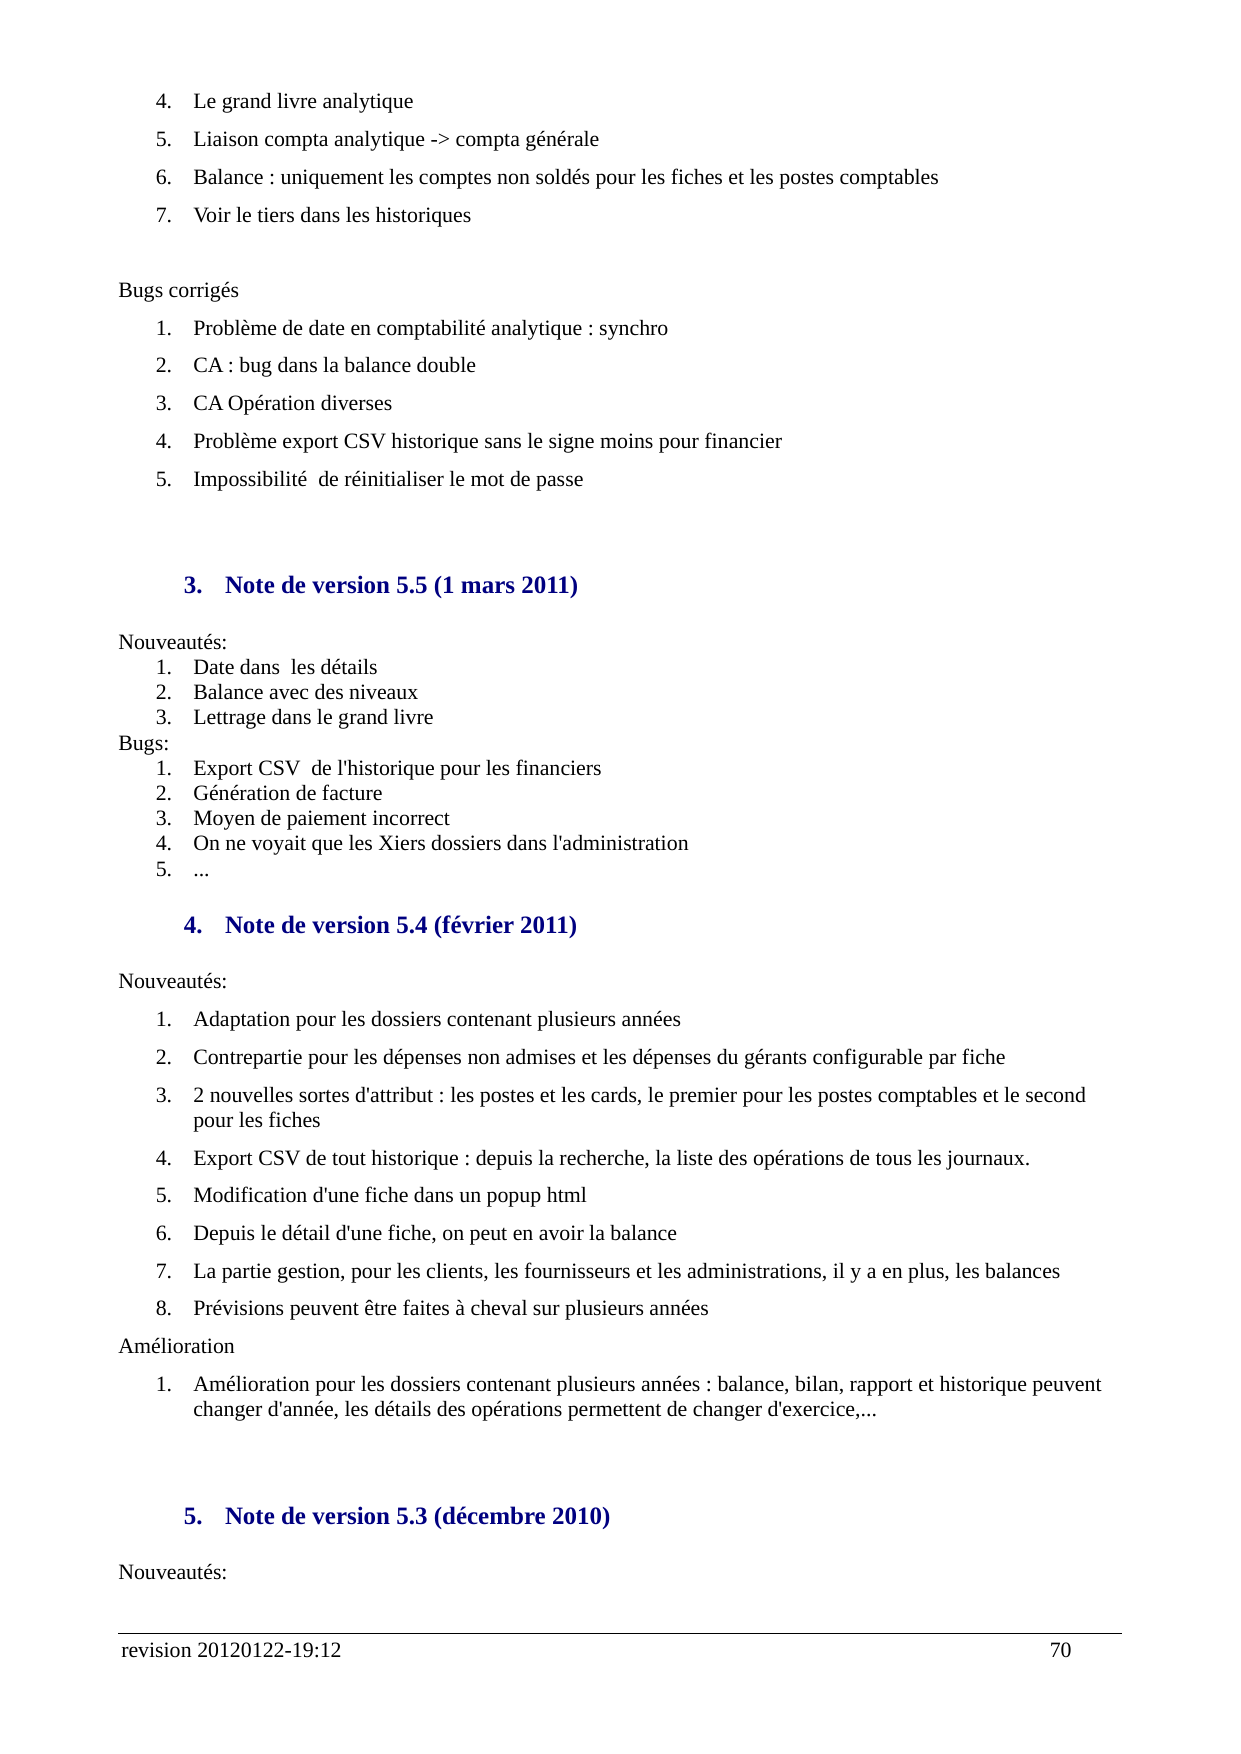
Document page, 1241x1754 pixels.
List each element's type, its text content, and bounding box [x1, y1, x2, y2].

list Liaison compta analytique -> compta générale [156, 126, 1122, 151]
list Le grand livre analytique [156, 88, 1122, 114]
list Export CSV de l'historique pour les financiers [156, 755, 1122, 780]
list Amélioration pour les dossiers contenant plusieurs années : balance, bilan, rapport et historique peuvent changer d'année, les détails des opérations permettent de changer d'exercice,... [156, 1371, 1122, 1421]
list Moyen de paiement incorrect [156, 805, 1122, 830]
list La partie gestion, pour les clients, les fournisseurs et les administrations, il y a en plus, les balances [156, 1258, 1122, 1283]
list CA : bug dans la balance double [156, 352, 1122, 378]
list Contrepartie pour les dépenses non admises et les dépenses du gérants configurable par fiche [156, 1044, 1122, 1069]
list On ne voyait que les Xiers dossiers dans l'administration [156, 830, 1122, 856]
text Nouveautés: [118, 629, 1122, 654]
list Depuis le détail d'une fiche, on peut en avoir la balance [156, 1220, 1122, 1245]
list Génération de facture [156, 780, 1122, 805]
text Bugs: [118, 729, 1122, 755]
list Voir le tiers dans les historiques [156, 202, 1122, 227]
text Amélioration [118, 1333, 1122, 1358]
text Bugs corrigés [118, 277, 1122, 302]
list CA Opération diverses [156, 390, 1122, 415]
subtitle Note de version 5.5 (1 mars 2011) [177, 571, 1122, 599]
list Problème de date en comptabilité analytique : synchro [156, 315, 1122, 340]
list Lettrage dans le grand livre [156, 704, 1122, 729]
subtitle Note de version 5.3 (décembre 2010) [177, 1501, 1122, 1530]
list Balance : uniquement les comptes non soldés pour les fiches et les postes comptables [156, 164, 1122, 189]
subtitle Note de version 5.4 (février 2011) [177, 910, 1122, 939]
text Nouveautés: [118, 1559, 1122, 1584]
list Modification d'une fiche dans un popup html [156, 1182, 1122, 1207]
list 2 nouvelles sortes d'attribut : les postes et les cards, le premier pour les postes comptables et le second pour les fiches [156, 1082, 1122, 1132]
list Impossibilité de réinitialiser le mot de passe [156, 466, 1122, 491]
list ... [156, 856, 1122, 881]
list Date dans les détails [156, 654, 1122, 679]
list Balance avec des niveaux [156, 679, 1122, 704]
list Prévisions peuvent être faites à cheval sur plusieurs années [156, 1295, 1122, 1321]
list Adaptation pour les dossiers contenant plusieurs années [156, 1006, 1122, 1031]
list Export CSV de tout historique : depuis la recherche, la liste des opérations de tous les journaux. [156, 1144, 1122, 1170]
text Nouveautés: [118, 968, 1122, 994]
list Problème export CSV historique sans le signe moins pour financier [156, 428, 1122, 453]
